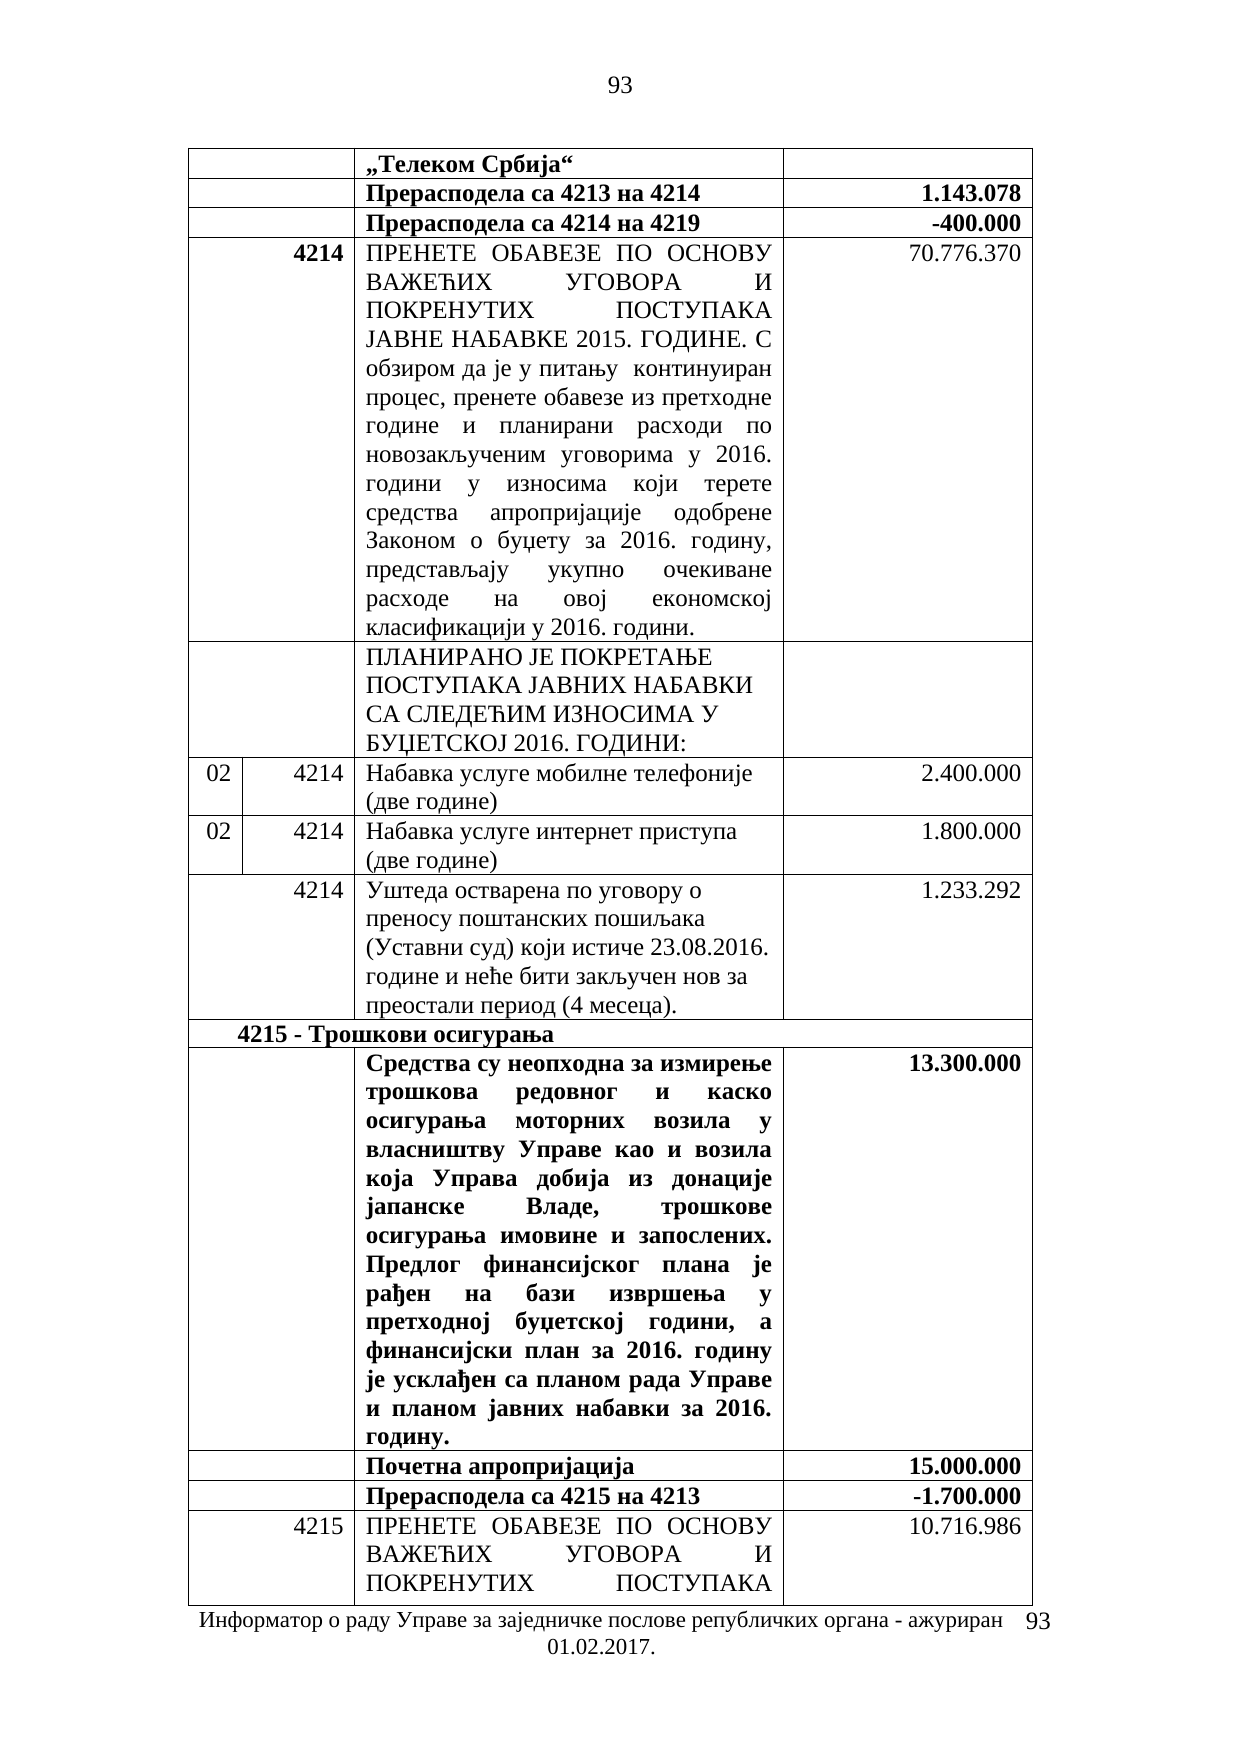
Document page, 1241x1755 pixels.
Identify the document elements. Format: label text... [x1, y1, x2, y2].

table_cell ПРЕНЕТЕ ОБАВЕЗЕ ПО ОСНОВУ ВАЖЕЋИХ УГОВОРА И ПОКРЕНУТИХ ПОСТУПАКА ЈАВНЕ НАБАВКЕ 2015. ГОДИНЕ. С обзиром да је у питању континуиран процес, пренете обавезе из претходне године и планирани расходи по новозакљученим уговорима у 2016. години у износима који терете средства апропријације одобрене Законом о буџету за 2016. годину, представљају укупно очекиване расходе на овој економској класификацији у 2016. години. [355, 238, 783, 641]
table_cell 02 [189, 758, 242, 815]
table_cell [1033, 1047, 1074, 1450]
table_cell 15.000.000 [784, 1451, 1032, 1480]
table_cell „Телеком Србија“ [355, 149, 783, 177]
table_cell [1033, 178, 1074, 207]
table_cell Набавка услуге мобилне телефоније (две године) [355, 758, 783, 815]
table_cell 4214 [243, 816, 354, 874]
table_cell ПРЕНЕТЕ ОБАВЕЗЕ ПО ОСНОВУ ВАЖЕЋИХ УГОВОРА И ПОКРЕНУТИХ ПОСТУПАКА [355, 1511, 783, 1605]
table_cell [784, 149, 1032, 177]
table_cell [1033, 1480, 1074, 1510]
table_cell -1.700.000 [784, 1481, 1032, 1510]
table_cell Уштеда остварена по уговору о преносу поштанских пошиљака (Уставни суд) који истиче 23.08.2016. године и неће бити закључен нов за преостали период (4 месеца). [355, 875, 783, 1018]
table_cell -400.000 [784, 208, 1032, 237]
table_cell 2.400.000 [784, 758, 1032, 815]
table_cell 1.143.078 [784, 179, 1032, 207]
table_cell Почетна апропријација [355, 1451, 783, 1480]
table_cell [189, 208, 354, 237]
table_cell Прерасподела са 4213 на 4214 [355, 179, 783, 207]
table_cell 4214 [243, 758, 354, 815]
table_cell [1033, 1450, 1074, 1480]
table_cell Средства су неопходна за измирење трошкова редовног и каско осигурања моторних возила у власништву Управе као и возила која Управа добија из донације јапанске Владе, трошкове осигурања имовине и запослених. Предлог финансијског плана је рађен на бази извршења у претходној буџетској години, а финансијски план за 2016. годину је усклађен са планом рада Управе и планом јавних набавки за 2016. годину. [355, 1048, 783, 1450]
table_cell [189, 149, 354, 177]
table_cell [1033, 148, 1074, 177]
table_cell [189, 642, 354, 757]
table_cell [1033, 641, 1074, 757]
table_cell [1033, 815, 1074, 874]
table_cell 4214 [189, 238, 354, 641]
table_cell [189, 1481, 354, 1510]
table_cell Набавка услуге интернет приступа (две године) [355, 816, 783, 874]
table_cell [1033, 237, 1074, 641]
table_cell 1.800.000 [784, 816, 1032, 874]
table_cell Прерасподела са 4215 на 4213 [355, 1481, 783, 1510]
table_cell 4215 - Трошкови осигурања [189, 1020, 1032, 1047]
table_cell [189, 1451, 354, 1480]
table_cell 10.716.986 [784, 1511, 1032, 1605]
table_cell [189, 1048, 354, 1450]
table_cell [1033, 1510, 1074, 1605]
table_cell 13.300.000 [784, 1048, 1032, 1450]
table_cell [1033, 757, 1074, 815]
table_cell [784, 642, 1032, 757]
table_cell 70.776.370 [784, 238, 1032, 641]
table_cell 4214 [189, 875, 354, 1018]
table_cell [1033, 874, 1074, 1018]
table_cell ПЛАНИРАНО ЈЕ ПОКРЕТАЊЕ ПОСТУПАКА ЈАВНИХ НАБАВКИ СА СЛЕДЕЋИМ ИЗНОСИМА У БУЏЕТСКОЈ 2016. ГОДИНИ: [355, 642, 783, 757]
table_cell [189, 179, 354, 207]
table_cell 4215 [189, 1511, 354, 1605]
table_cell Прерасподела са 4214 на 4219 [355, 208, 783, 237]
table_cell 1.233.292 [784, 875, 1032, 1018]
table_cell [1033, 1019, 1074, 1047]
table_cell [1033, 207, 1074, 237]
table_cell 02 [189, 816, 242, 874]
